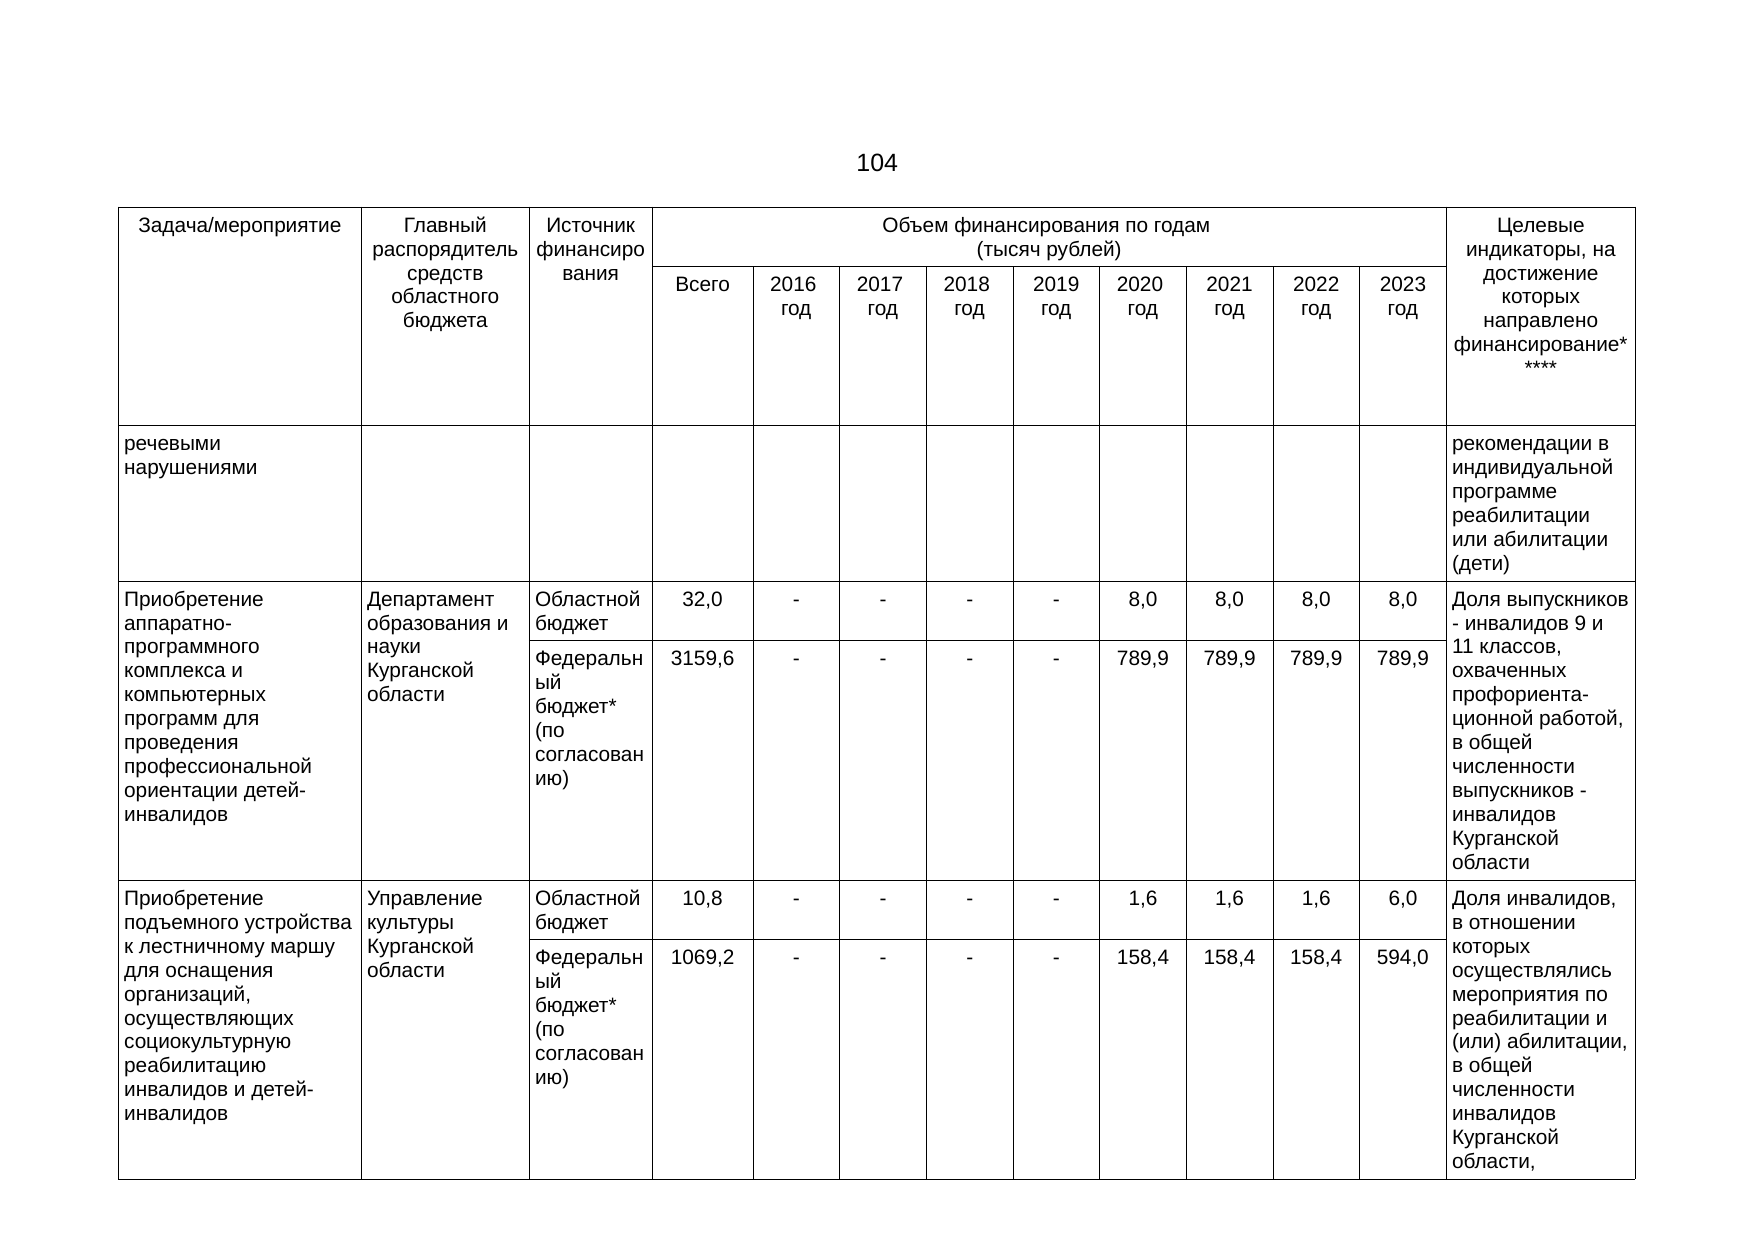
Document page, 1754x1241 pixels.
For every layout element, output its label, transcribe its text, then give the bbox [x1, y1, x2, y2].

table_cell Областной бюджет [530, 881, 652, 939]
table_cell - [840, 881, 926, 939]
table_cell 2018 год [927, 267, 1013, 425]
table_cell речевыми нарушениями [119, 426, 361, 581]
table_cell - [927, 940, 1013, 1179]
table_cell 594,0 [1360, 940, 1446, 1179]
table_cell - [1014, 940, 1099, 1179]
table_cell 2017 год [840, 267, 926, 425]
table_cell Приобретение аппаратно-программного комплекса и компьютерных программ для проведения профессиональной ориентации детей-инвалидов [119, 582, 361, 880]
table_cell - [927, 582, 1013, 640]
table_cell - [754, 582, 839, 640]
table_cell - [840, 940, 926, 1179]
table_cell 2021 год [1187, 267, 1273, 425]
table_cell Департамент образования и науки Курганской области [362, 582, 529, 880]
table_cell 32,0 [653, 582, 753, 640]
table_header Задача/мероприятие [119, 208, 361, 425]
table_cell 1069,2 [653, 940, 753, 1179]
table_header Целевые индикаторы, на достижение которых направлено финансирование***** [1447, 208, 1635, 425]
table_cell 8,0 [1100, 582, 1186, 640]
table_cell - [840, 641, 926, 880]
table_cell 10,8 [653, 881, 753, 939]
table_cell 789,9 [1274, 641, 1359, 880]
table_cell Областной бюджет [530, 582, 652, 640]
table_cell - [1014, 881, 1099, 939]
table_cell [1187, 426, 1273, 581]
table_header Объем финансирования по годам (тысяч рублей) [653, 208, 1446, 266]
table_cell Федеральный бюджет* (по согласованию) [530, 940, 652, 1179]
table_cell - [754, 426, 839, 581]
table_cell 158,4 [1274, 940, 1359, 1179]
table_cell [1100, 426, 1186, 581]
table_cell [1360, 426, 1446, 581]
table_cell [1274, 426, 1359, 581]
table_cell - [840, 426, 926, 581]
table_cell 2023 год [1360, 267, 1446, 425]
table_header Источник финансирования [530, 208, 652, 425]
table_cell - [927, 881, 1013, 939]
table_cell 2019 год [1014, 267, 1099, 425]
table_cell рекомендации в индивидуальной программе реабилитации или абилитации (дети) [1447, 426, 1635, 581]
table_cell 2020 год [1100, 267, 1186, 425]
table_cell - [754, 641, 839, 880]
table_cell 2022 год [1274, 267, 1359, 425]
table_cell - [754, 881, 839, 939]
table_cell 6,0 [1360, 881, 1446, 939]
table_cell 8,0 [1187, 582, 1273, 640]
table_cell 158,4 [1187, 940, 1273, 1179]
table_cell 1,6 [1187, 881, 1273, 939]
table_cell - [1014, 641, 1099, 880]
table_cell 789,9 [1360, 641, 1446, 880]
table_cell 2016 год [754, 267, 839, 425]
table_cell 1,6 [1274, 881, 1359, 939]
table_cell Управление культуры Курганской области [362, 881, 529, 1179]
table_cell 8,0 [1360, 582, 1446, 640]
table_cell - [754, 940, 839, 1179]
table_cell [530, 426, 652, 581]
table_cell 789,9 [1187, 641, 1273, 880]
table_cell 8,0 [1274, 582, 1359, 640]
table_cell Всего [653, 267, 753, 425]
table_cell - [840, 582, 926, 640]
table_cell - [1014, 582, 1099, 640]
table_cell 158,4 [1100, 940, 1186, 1179]
table_cell 1,6 [1100, 881, 1186, 939]
table_cell Доля выпускников - инвалидов 9 и 11 классов, охваченных профориента-ционной работой, в общей численности выпускников - инвалидов Курганской области [1447, 582, 1635, 880]
table_cell 789,9 [1100, 641, 1186, 880]
table_cell Доля инвалидов, в отношении которых осуществлялись мероприятия по реабилитации и (или) абилитации, в общей численности инвалидов Курганской области, [1447, 881, 1635, 1179]
table_cell Приобретение подъемного устройства к лестничному маршу для оснащения организаций, осуществляющих социокультурную реабилитацию инвалидов и детей-инвалидов [119, 881, 361, 1179]
table_cell - [927, 426, 1013, 581]
table_cell Федеральный бюджет* (по согласованию) [530, 641, 652, 880]
table_cell [362, 426, 529, 581]
table_cell 3159,6 [653, 641, 753, 880]
table_header Главный распорядитель средств областного бюджета [362, 208, 529, 425]
table_cell - [1014, 426, 1099, 581]
table_cell - [927, 641, 1013, 880]
table_cell [653, 426, 753, 581]
